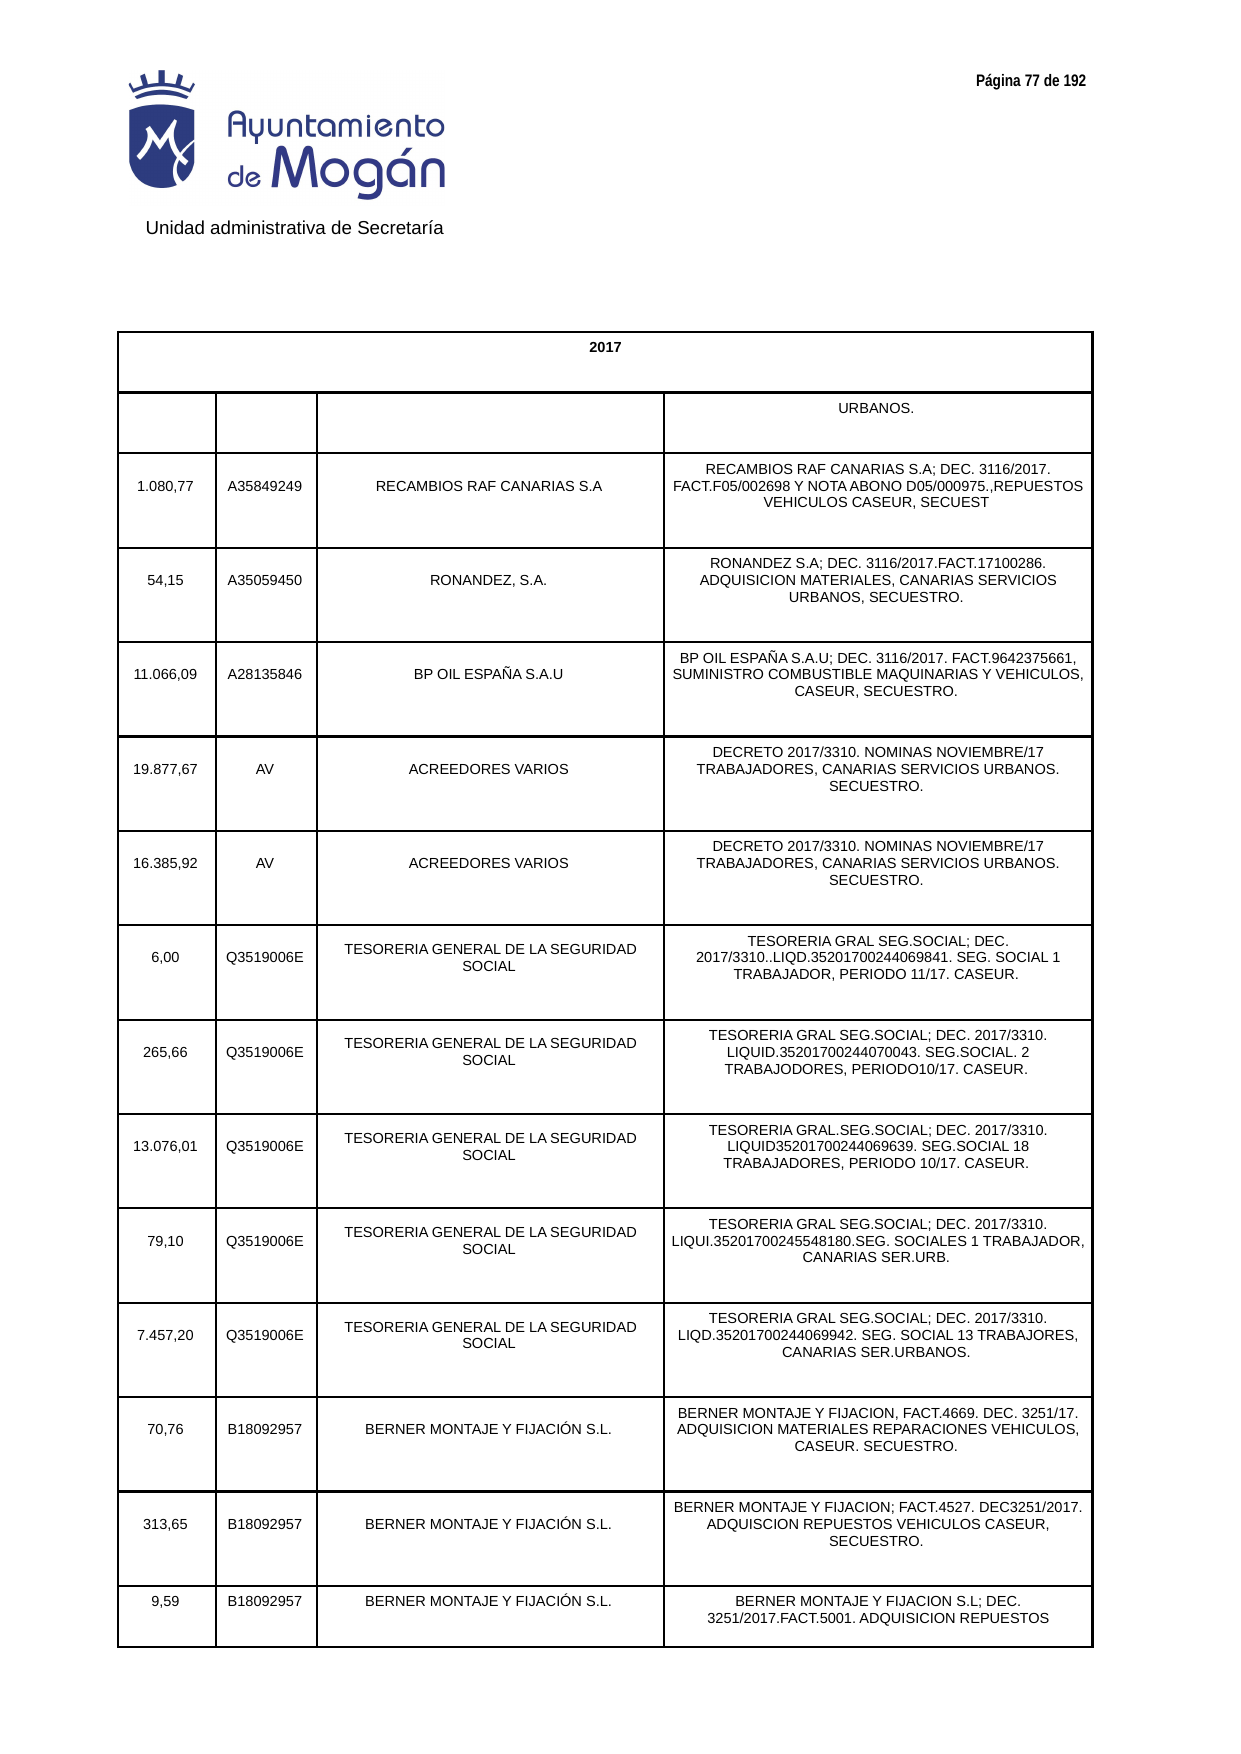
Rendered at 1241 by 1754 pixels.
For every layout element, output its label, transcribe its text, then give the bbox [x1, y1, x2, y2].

table_cell [318, 394, 663, 452]
table_cell BERNER MONTAJE Y FIJACION; FACT.4527. DEC3251/2017. ADQUISCION REPUESTOS VEHICULOS CASEUR, SECUESTRO. [665, 1493, 1091, 1585]
table_cell ACREEDORES VARIOS [318, 832, 663, 924]
table_cell Q3519006E [217, 926, 316, 1018]
table_cell [119, 394, 215, 452]
table_cell BERNER MONTAJE Y FIJACION, FACT.4669. DEC. 3251/17. ADQUISICION MATERIALES REPARACIONES VEHICULOS, CASEUR. SECUESTRO. [665, 1398, 1091, 1490]
table_cell 1.080,77 [119, 454, 215, 547]
table_cell TESORERIA GRAL SEG.SOCIAL; DEC. 2017/3310..LIQD.35201700244069841. SEG. SOCIAL 1 TRABAJADOR, PERIODO 11/17. CASEUR. [665, 926, 1091, 1018]
table_cell TESORERIA GENERAL DE LA SEGURIDAD SOCIAL [318, 1115, 663, 1207]
table_cell 16.385,92 [119, 832, 215, 924]
table_cell Q3519006E [217, 1304, 316, 1396]
table_cell B18092957 [217, 1587, 316, 1646]
picture [128, 70, 445, 206]
table_cell DECRETO 2017/3310. NOMINAS NOVIEMBRE/17 TRABAJADORES, CANARIAS SERVICIOS URBANOS. SECUESTRO. [665, 832, 1091, 924]
table_cell B18092957 [217, 1398, 316, 1490]
table_cell RONANDEZ S.A; DEC. 3116/2017.FACT.17100286. ADQUISICION MATERIALES, CANARIAS SERVICIOS URBANOS, SECUESTRO. [665, 549, 1091, 641]
table_cell TESORERIA GRAL SEG.SOCIAL; DEC. 2017/3310. LIQD.35201700244069942. SEG. SOCIAL 13 TRABAJORES, CANARIAS SER.URBANOS. [665, 1304, 1091, 1396]
table_cell Q3519006E [217, 1209, 316, 1302]
table_cell RECAMBIOS RAF CANARIAS S.A [318, 454, 663, 547]
table_cell TESORERIA GENERAL DE LA SEGURIDAD SOCIAL [318, 1209, 663, 1302]
table_cell A35059450 [217, 549, 316, 641]
table_cell 13.076,01 [119, 1115, 215, 1207]
table_cell BERNER MONTAJE Y FIJACIÓN S.L. [318, 1587, 663, 1646]
table_header 2017 [119, 333, 1091, 391]
table_cell 19.877,67 [119, 738, 215, 830]
table_cell B18092957 [217, 1493, 316, 1585]
table_cell Q3519006E [217, 1115, 316, 1207]
table_cell 6,00 [119, 926, 215, 1018]
table_cell URBANOS. [665, 394, 1091, 452]
table_cell AV [217, 738, 316, 830]
table_cell TESORERIA GRAL SEG.SOCIAL; DEC. 2017/3310. LIQUID.35201700244070043. SEG.SOCIAL. 2 TRABAJODORES, PERIODO10/17. CASEUR. [665, 1021, 1091, 1113]
table_cell ACREEDORES VARIOS [318, 738, 663, 830]
table_cell 70,76 [119, 1398, 215, 1490]
table_cell TESORERIA GRAL.SEG.SOCIAL; DEC. 2017/3310. LIQUID35201700244069639. SEG.SOCIAL 18 TRABAJADORES, PERIODO 10/17. CASEUR. [665, 1115, 1091, 1207]
table_cell BP OIL ESPAÑA S.A.U; DEC. 3116/2017. FACT.9642375661, SUMINISTRO COMBUSTIBLE MAQUINARIAS Y VEHICULOS, CASEUR, SECUESTRO. [665, 643, 1091, 735]
table_cell [217, 394, 316, 452]
table_cell AV [217, 832, 316, 924]
table_cell BP OIL ESPAÑA S.A.U [318, 643, 663, 735]
table_cell 11.066,09 [119, 643, 215, 735]
table_cell DECRETO 2017/3310. NOMINAS NOVIEMBRE/17 TRABAJADORES, CANARIAS SERVICIOS URBANOS. SECUESTRO. [665, 738, 1091, 830]
table_cell BERNER MONTAJE Y FIJACION S.L; DEC. 3251/2017.FACT.5001. ADQUISICION REPUESTOS [665, 1587, 1091, 1646]
table_cell A35849249 [217, 454, 316, 547]
table_cell TESORERIA GRAL SEG.SOCIAL; DEC. 2017/3310. LIQUI.35201700245548180.SEG. SOCIALES 1 TRABAJADOR, CANARIAS SER.URB. [665, 1209, 1091, 1302]
table_cell BERNER MONTAJE Y FIJACIÓN S.L. [318, 1398, 663, 1490]
table_cell RECAMBIOS RAF CANARIAS S.A; DEC. 3116/2017. FACT.F05/002698 Y NOTA ABONO D05/000975.,REPUESTOS VEHICULOS CASEUR, SECUEST [665, 454, 1091, 547]
table_cell Q3519006E [217, 1021, 316, 1113]
table_cell 265,66 [119, 1021, 215, 1113]
table_cell TESORERIA GENERAL DE LA SEGURIDAD SOCIAL [318, 1021, 663, 1113]
table_cell 79,10 [119, 1209, 215, 1302]
table_cell TESORERIA GENERAL DE LA SEGURIDAD SOCIAL [318, 1304, 663, 1396]
table_cell 9,59 [119, 1587, 215, 1646]
table_cell TESORERIA GENERAL DE LA SEGURIDAD SOCIAL [318, 926, 663, 1018]
table_cell 7.457,20 [119, 1304, 215, 1396]
table_cell 54,15 [119, 549, 215, 641]
table_cell BERNER MONTAJE Y FIJACIÓN S.L. [318, 1493, 663, 1585]
table_cell 313,65 [119, 1493, 215, 1585]
table_cell A28135846 [217, 643, 316, 735]
table_cell RONANDEZ, S.A. [318, 549, 663, 641]
